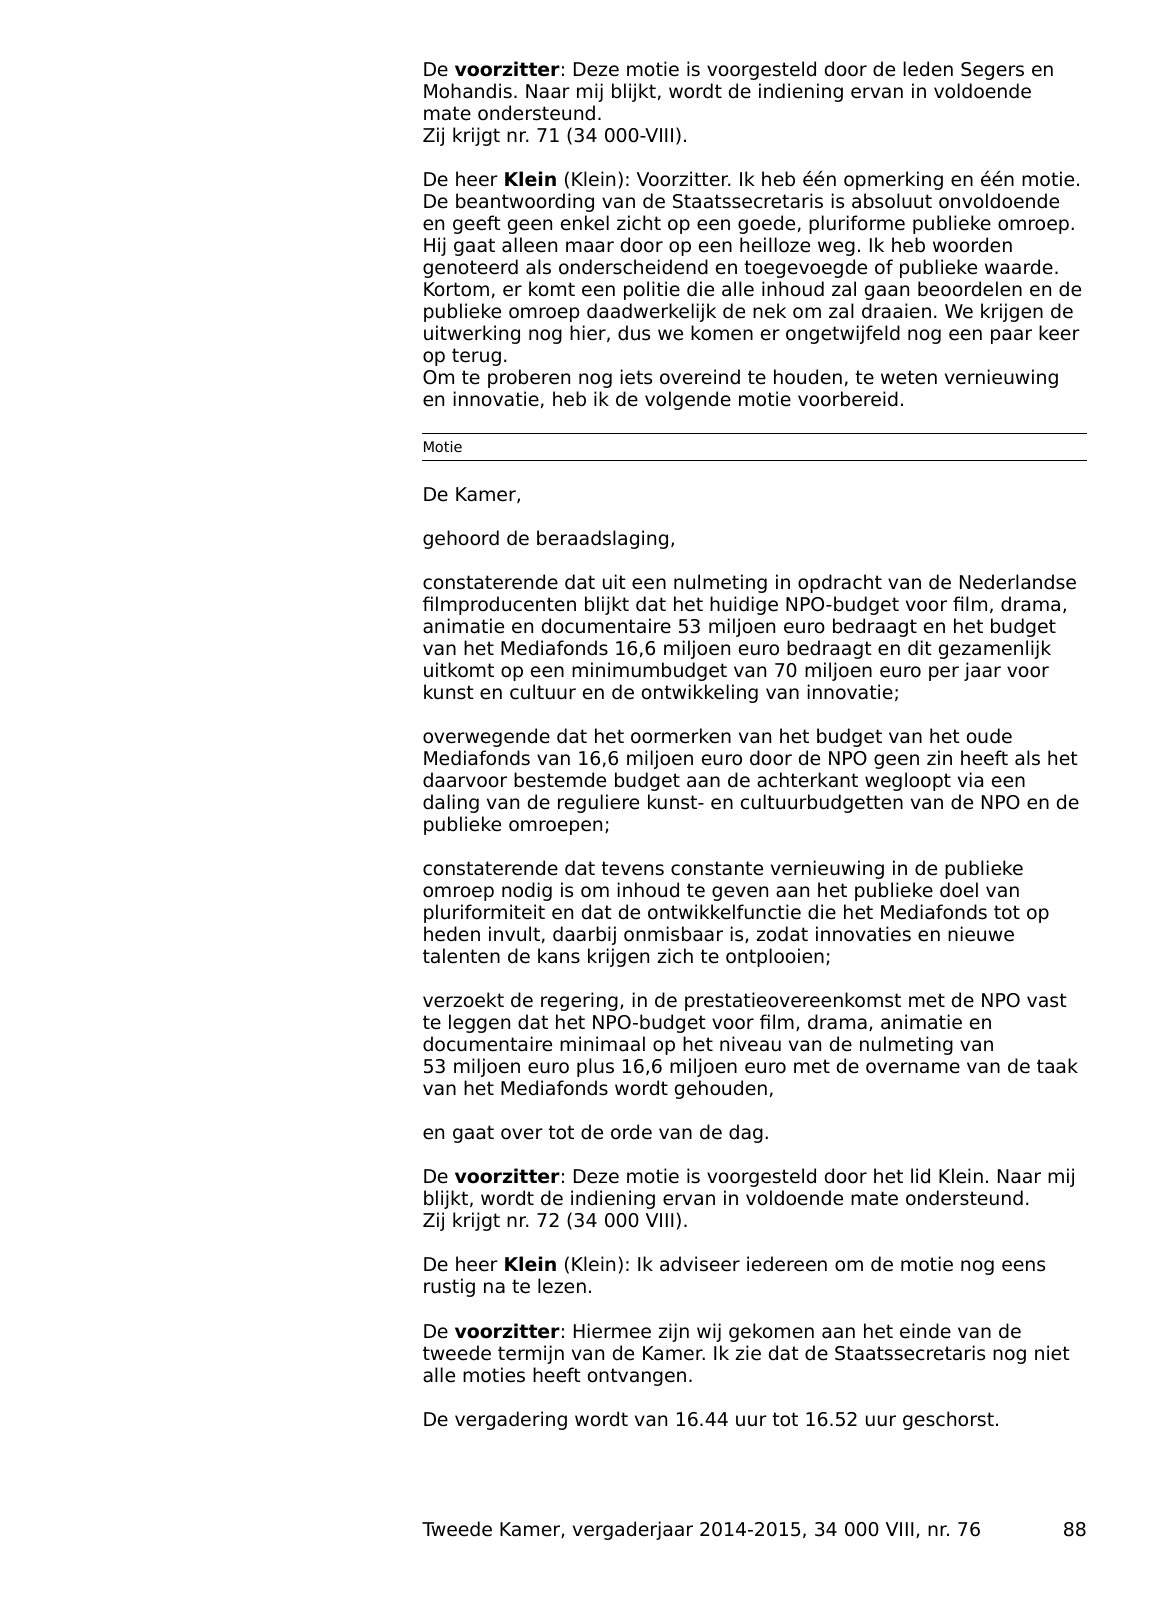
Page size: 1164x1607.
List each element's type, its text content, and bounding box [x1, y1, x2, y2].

text Om te proberen nog iets overeind te houden, te weten vernieuwing en innovatie, heb ik de volgende motie voorbereid. [422, 367, 1087, 411]
text Zij krijgt nr. 72 (34 000 VIII). [422, 1210, 1087, 1232]
text De voorzitter: Deze motie is voorgesteld door de leden Segers en Mohandis. Naar mij blijkt, wordt de indiening ervan in voldoende mate ondersteund. [422, 59, 1087, 125]
table_header Motie [422, 434, 1087, 460]
text De voorzitter: Hiermee zijn wij gekomen aan het einde van de tweede termijn van de Kamer. Ik zie dat de Staatssecretaris nog niet alle moties heeft ontvangen. [422, 1321, 1087, 1386]
text De beantwoording van de Staatssecretaris is absoluut onvoldoende en geeft geen enkel zicht op een goede, pluriforme publieke omroep. Hij gaat alleen maar door op een heilloze weg. Ik heb woorden genoteerd als onderscheidend en toegevoegde of publieke waarde. Kortom, er komt een politie die alle inhoud zal gaan beoordelen en de publieke omroep daadwerkelijk de nek om zal draaien. We krijgen de uitwerking nog hier, dus we komen er ongetwijfeld nog een paar keer op terug. [422, 191, 1087, 367]
text De heer Klein (Klein): Voorzitter. Ik heb één opmerking en één motie. [422, 169, 1087, 191]
text De heer Klein (Klein): Ik adviseer iedereen om de motie nog eens rustig na te lezen. [422, 1254, 1087, 1298]
text De voorzitter: Deze motie is voorgesteld door het lid Klein. Naar mij blijkt, wordt de indiening ervan in voldoende mate ondersteund. [422, 1166, 1087, 1210]
text De vergadering wordt van 16.44 uur tot 16.52 uur geschorst. [422, 1409, 1087, 1431]
text Zij krijgt nr. 71 (34 000-VIII). [422, 125, 1087, 147]
text gehoord de beraadslaging, [422, 528, 1087, 549]
text constaterende dat uit een nulmeting in opdracht van de Nederlandse filmproducenten blijkt dat het huidige NPO-budget voor film, drama, animatie en documentaire 53 miljoen euro bedraagt en het budget van het Mediafonds 16,6 miljoen euro bedraagt en dit gezamenlijk uitkomt op een minimumbudget van 70 miljoen euro per jaar voor kunst en cultuur en de ontwikkeling van innovatie; [422, 572, 1087, 704]
text verzoekt de regering, in de prestatieovereenkomst met de NPO vast te leggen dat het NPO-budget voor film, drama, animatie en documentaire minimaal op het niveau van de nulmeting van 53 miljoen euro plus 16,6 miljoen euro met de overname van de taak van het Mediafonds wordt gehouden, [422, 990, 1087, 1100]
text en gaat over tot de orde van de dag. [422, 1122, 1087, 1144]
text overwegende dat het oormerken van het budget van het oude Mediafonds van 16,6 miljoen euro door de NPO geen zin heeft als het daarvoor bestemde budget aan de achterkant wegloopt via een daling van de reguliere kunst- en cultuurbudgetten van de NPO en de publieke omroepen; [422, 726, 1087, 836]
text De Kamer, [422, 483, 1087, 505]
text constaterende dat tevens constante vernieuwing in de publieke omroep nodig is om inhoud te geven aan het publieke doel van pluriformiteit en dat de ontwikkelfunctie die het Mediafonds tot op heden invult, daarbij onmisbaar is, zodat innovaties en nieuwe talenten de kans krijgen zich te ontplooien; [422, 858, 1087, 968]
